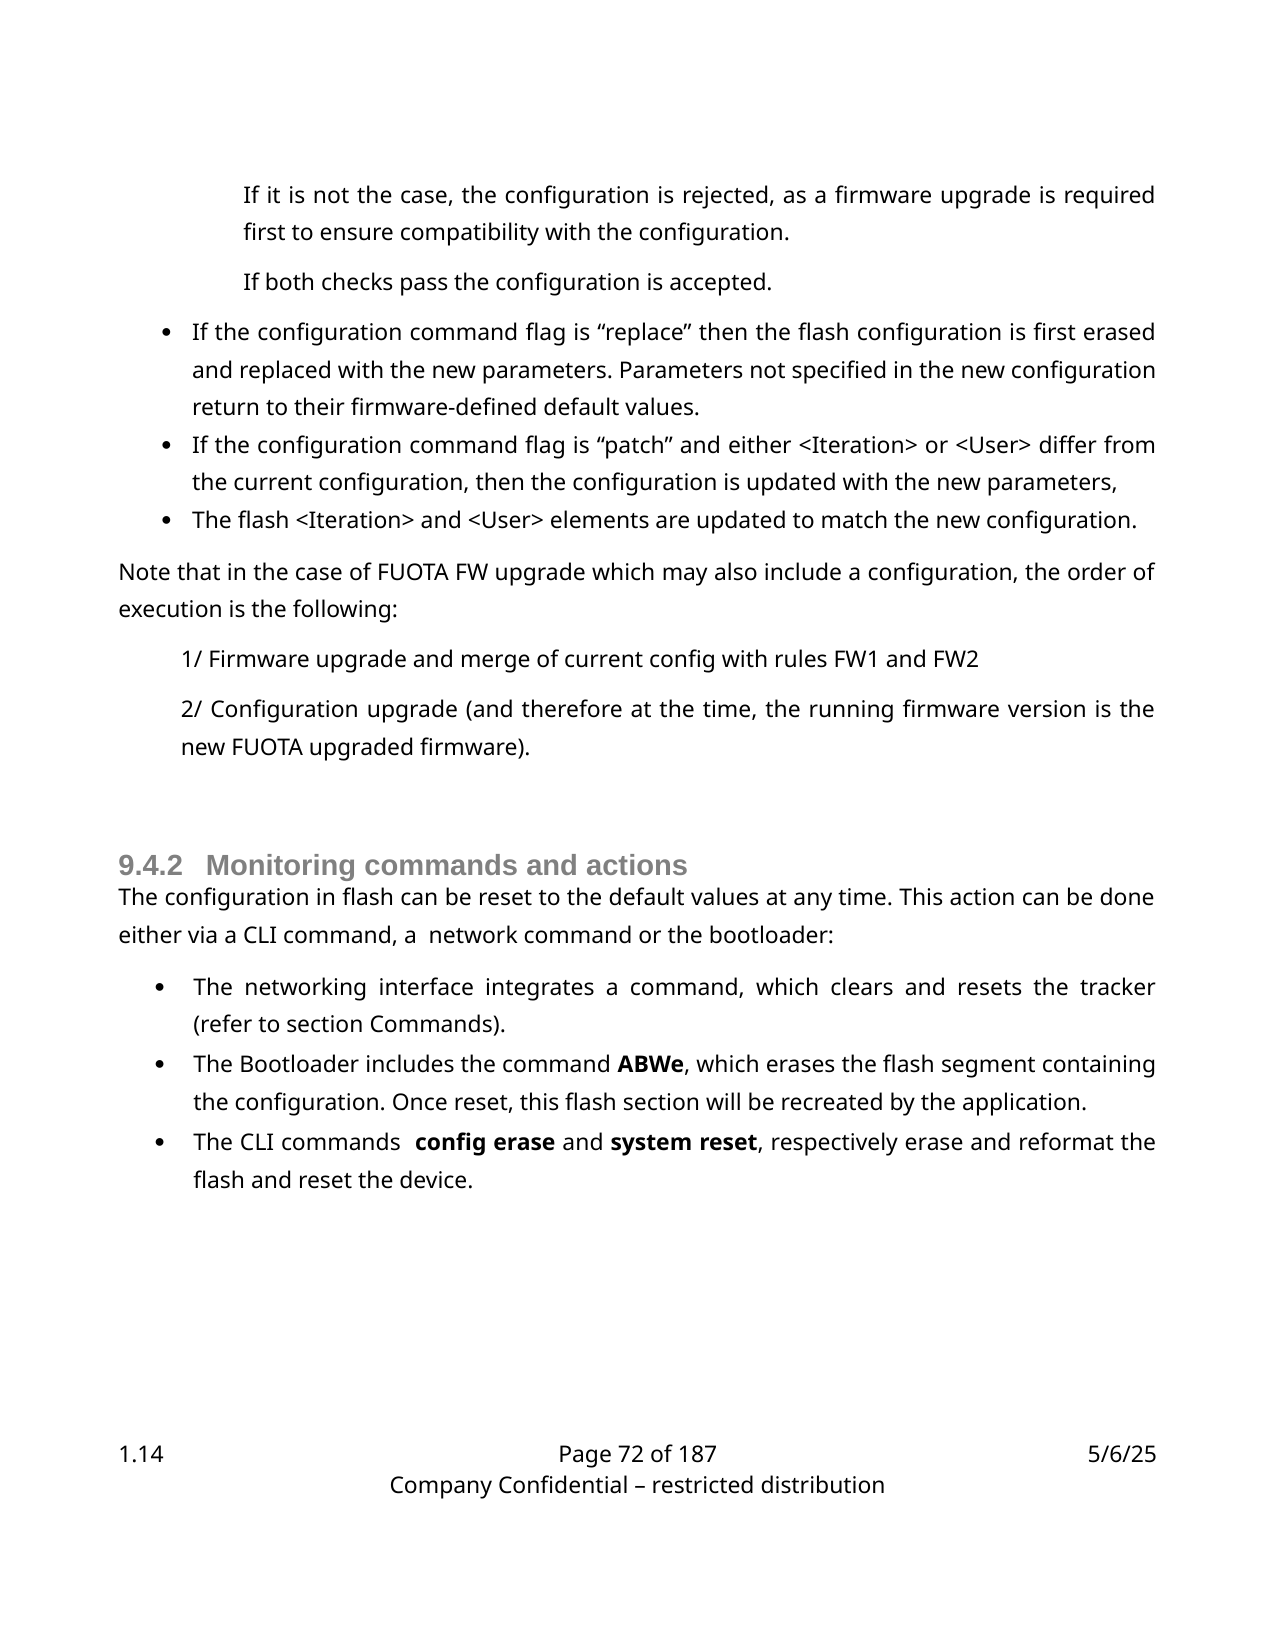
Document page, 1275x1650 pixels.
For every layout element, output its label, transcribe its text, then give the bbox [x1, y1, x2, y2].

list The CLI commands config erase and system reset, respectively erase and reformat the flash and reset the device. [156, 1126, 1157, 1195]
list The Bootloader includes the command ABWe, which erases the flash segment containing the configuration. Once reset, this flash section will be recreated by the application. [156, 1048, 1157, 1117]
text 1/ Firmware upgrade and merge of current config with rules FW1 and FW2 [181, 643, 1157, 674]
text 2/ Configuration upgrade (and therefore at the time, the running firmware version is the new FUOTA upgraded firmware). [181, 693, 1157, 762]
subtitle Monitoring commands and actions [118, 847, 1157, 881]
list The networking interface integrates a command, which clears and resets the tracker (refer to section Commands). [156, 971, 1157, 1039]
list If the configuration command flag is “replace” then the flash configuration is first erased and replaced with the new parameters. Parameters not specified in the new configuration return to their firmware-defined default values. [162, 316, 1157, 422]
list If the configuration command flag is “patch” and either <Iteration> or <User> differ from the current configuration, then the configuration is updated with the new parameters, [162, 429, 1157, 497]
text If both checks pass the configuration is accepted. [243, 266, 1157, 297]
text The configuration in flash can be reset to the default values at any time. This action can be done either via a CLI command, a network command or the bootloader: [118, 881, 1157, 950]
text Note that in the case of FUOTA FW upgrade which may also include a configuration, the order of execution is the following: [118, 556, 1157, 624]
list The flash <Iteration> and <User> elements are updated to match the new configuration. [162, 504, 1157, 535]
text If it is not the case, the configuration is rejected, as a firmware upgrade is required first to ensure compatibility with the configuration. [243, 179, 1157, 247]
